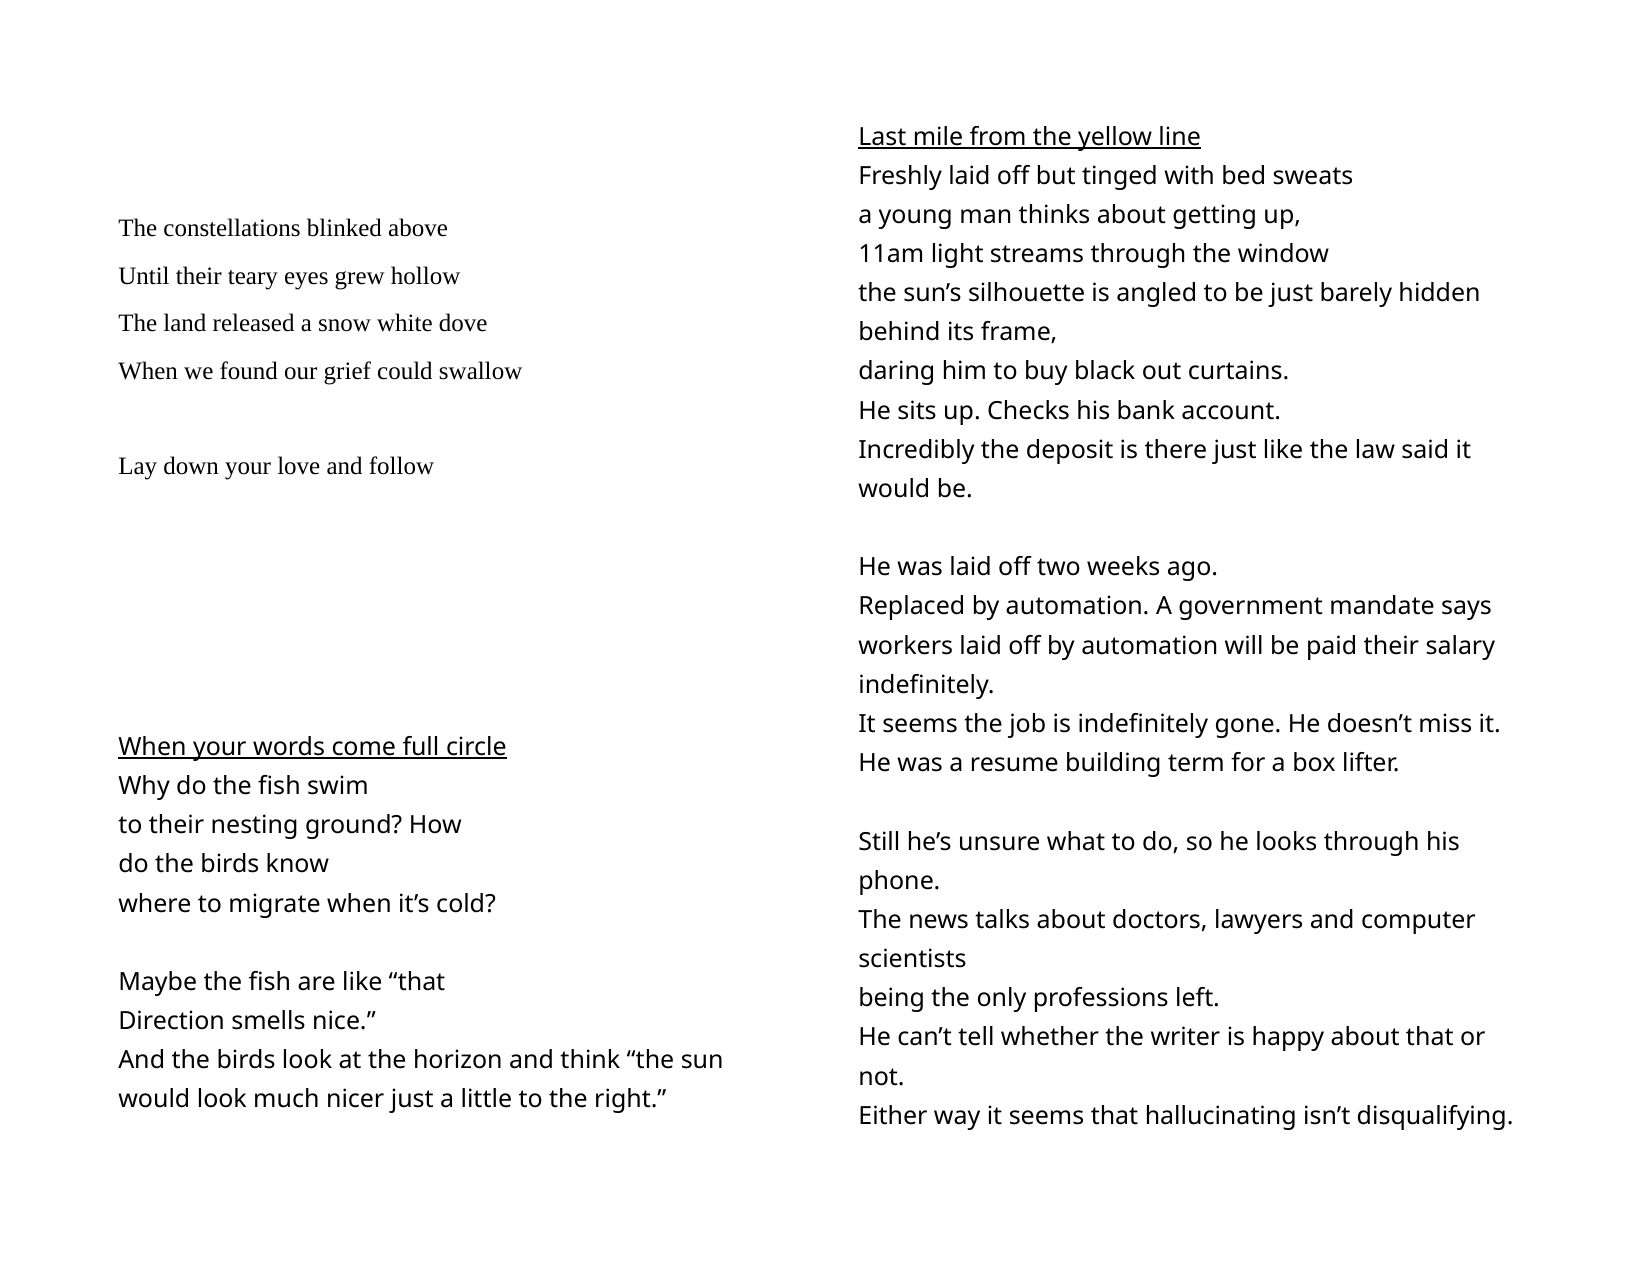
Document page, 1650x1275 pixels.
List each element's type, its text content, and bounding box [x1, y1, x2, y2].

text daring him to buy black out curtains. [858, 353, 1532, 387]
text It seems the job is indefinitely gone. He doesn’t miss it. [858, 706, 1532, 740]
text Last mile from the yellow line [858, 118, 1532, 152]
text the sun’s silhouette is angled to be just barely hidden behind its frame, [858, 275, 1532, 348]
text Freshly laid off but tinged with bed sweats [858, 157, 1532, 191]
text workers laid off by automation will be paid their salary indefinitely. [858, 627, 1532, 701]
text And the birds look at the horizon and think “the sun [118, 1042, 792, 1076]
text Lay down your love and follow [118, 451, 792, 480]
text a young man thinks about getting up, [858, 196, 1532, 231]
text He was laid off two weeks ago. [858, 549, 1532, 583]
text He sits up. Checks his bank account. [858, 392, 1532, 426]
text where to migrate when it’s cold? [118, 885, 792, 919]
text Still he’s unsure what to do, so he looks through his phone. [858, 823, 1532, 896]
text Either way it seems that hallucinating isn’t disqualifying. [858, 1097, 1532, 1131]
text would look much nicer just a little to the right.” [118, 1081, 792, 1115]
text When your words come full circle [118, 728, 792, 763]
text Incredibly the deposit is there just like the law said it would be. [858, 431, 1532, 505]
text being the only professions left. [858, 980, 1532, 1014]
text The land released a snow white dove [118, 308, 792, 337]
text do the birds know [118, 846, 792, 880]
text The constellations blinked above [118, 213, 792, 242]
text He can’t tell whether the writer is happy about that or not. [858, 1019, 1532, 1092]
text The news talks about doctors, lawyers and computer scientists [858, 901, 1532, 975]
text When we found our grief could swallow [118, 356, 792, 385]
text Direction smells nice.” [118, 1003, 792, 1037]
text Until their teary eyes grew hollow [118, 261, 792, 290]
text Maybe the fish are like “that [118, 963, 792, 998]
text Why do the fish swim [118, 768, 792, 802]
text to their nesting ground? How [118, 807, 792, 841]
text He was a resume building term for a box lifter. [858, 745, 1532, 779]
text 11am light streams through the window [858, 236, 1532, 270]
text Replaced by automation. A government mandate says [858, 588, 1532, 622]
